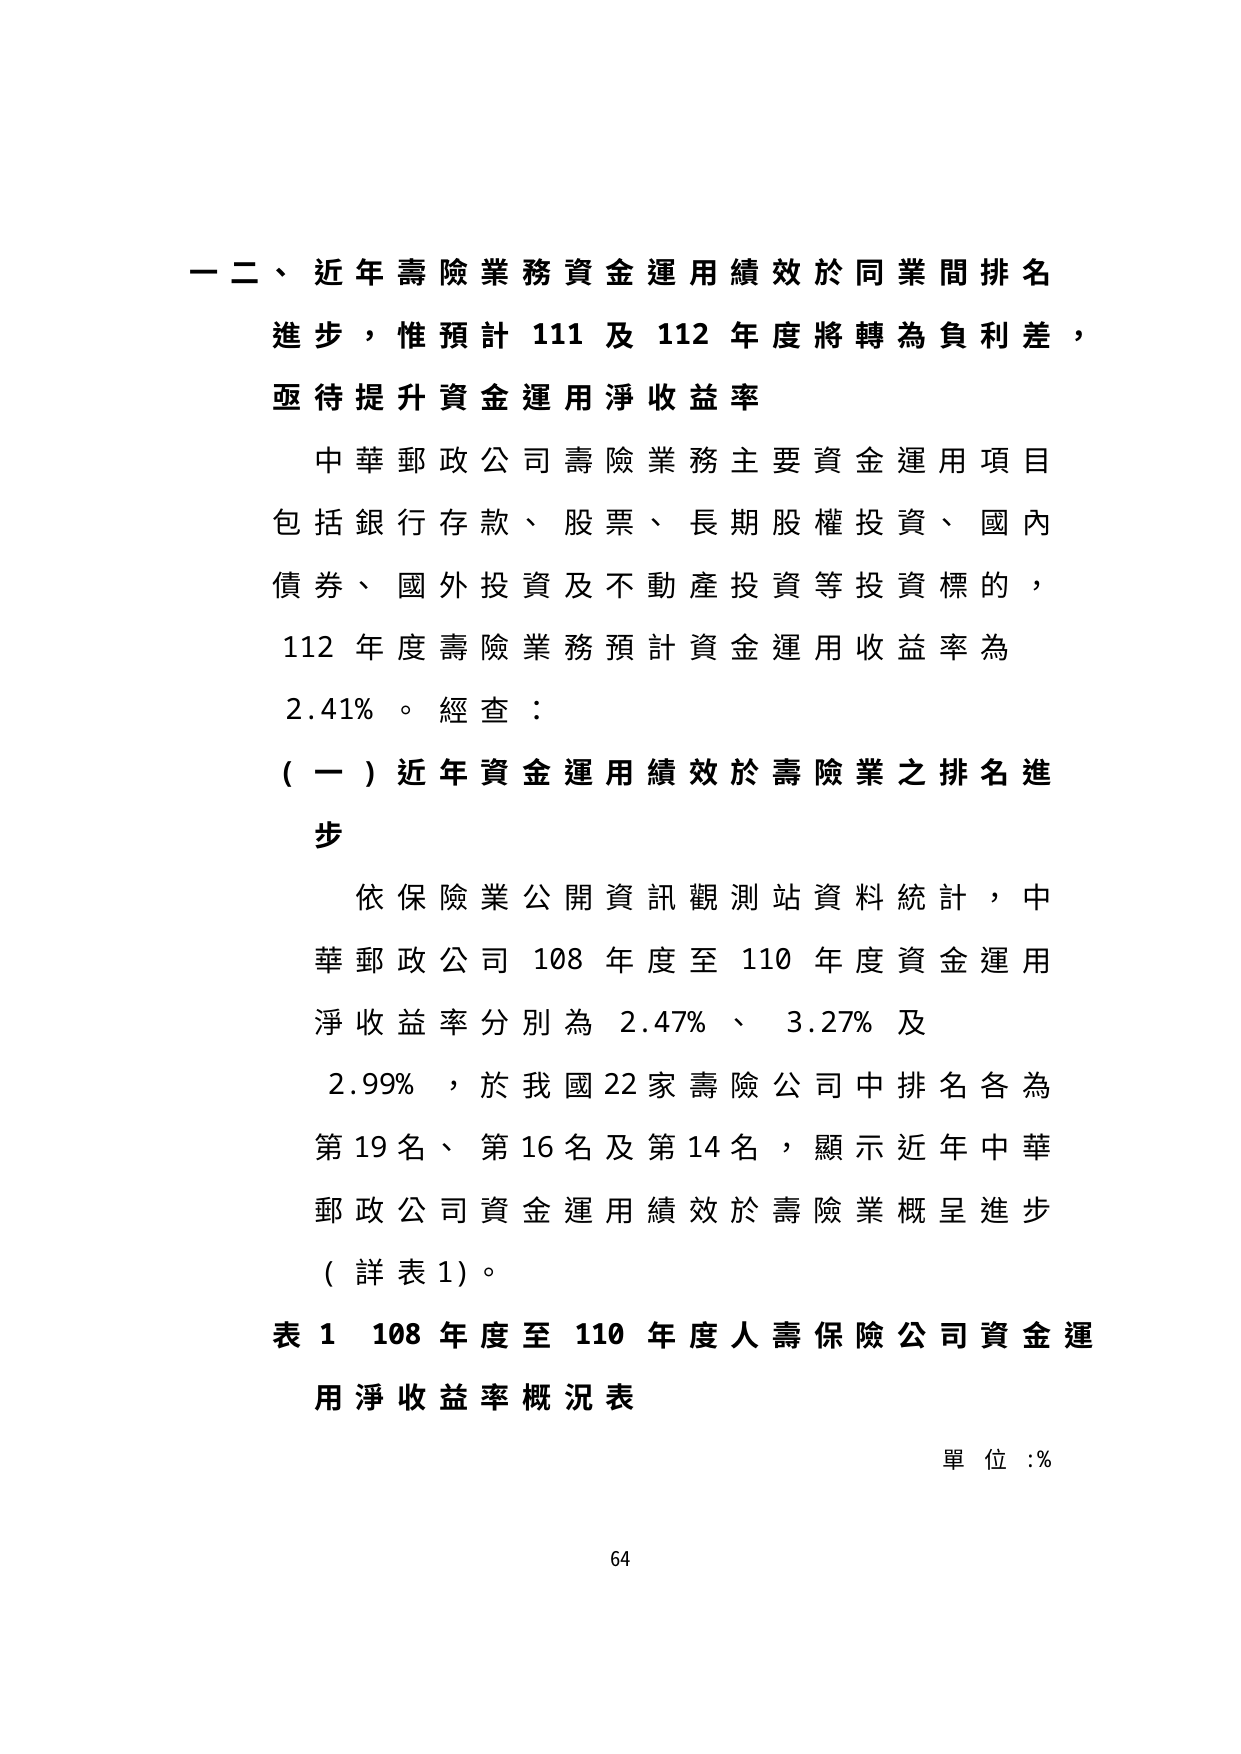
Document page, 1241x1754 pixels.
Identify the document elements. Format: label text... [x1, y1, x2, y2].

text 單位:% [256, 1417, 1058, 1479]
text 一二、近年壽險業務資金運用績效於同業間排名進步，惟預計111及112年度將轉為負利差，亟待提升資金運用淨收益率 [183, 229, 1058, 417]
text 依保險業公開資訊觀測站資料統計，中華郵政公司108年度至110年度資金運用淨收益率分別為2.47%、3.27%及2.99%，於我國22家壽險公司中排名各為第19名、第16名及第14名，顯示近年中華郵政公司資金運用績效於壽險業概呈進步(詳表1)。 [271, 854, 1058, 1292]
text (一)近年資金運用績效於壽險業之排名進步 [242, 729, 1058, 854]
text 中華郵政公司壽險業務主要資金運用項目包括銀行存款、股票、長期股權投資、國內債券、國外投資及不動產投資等投資標的，112年度壽險業務預計資金運用收益率為2.41%。經查： [242, 417, 1058, 729]
text 表1 108年度至110年度人壽保險公司資金運用淨收益率概況表 [256, 1292, 1102, 1417]
